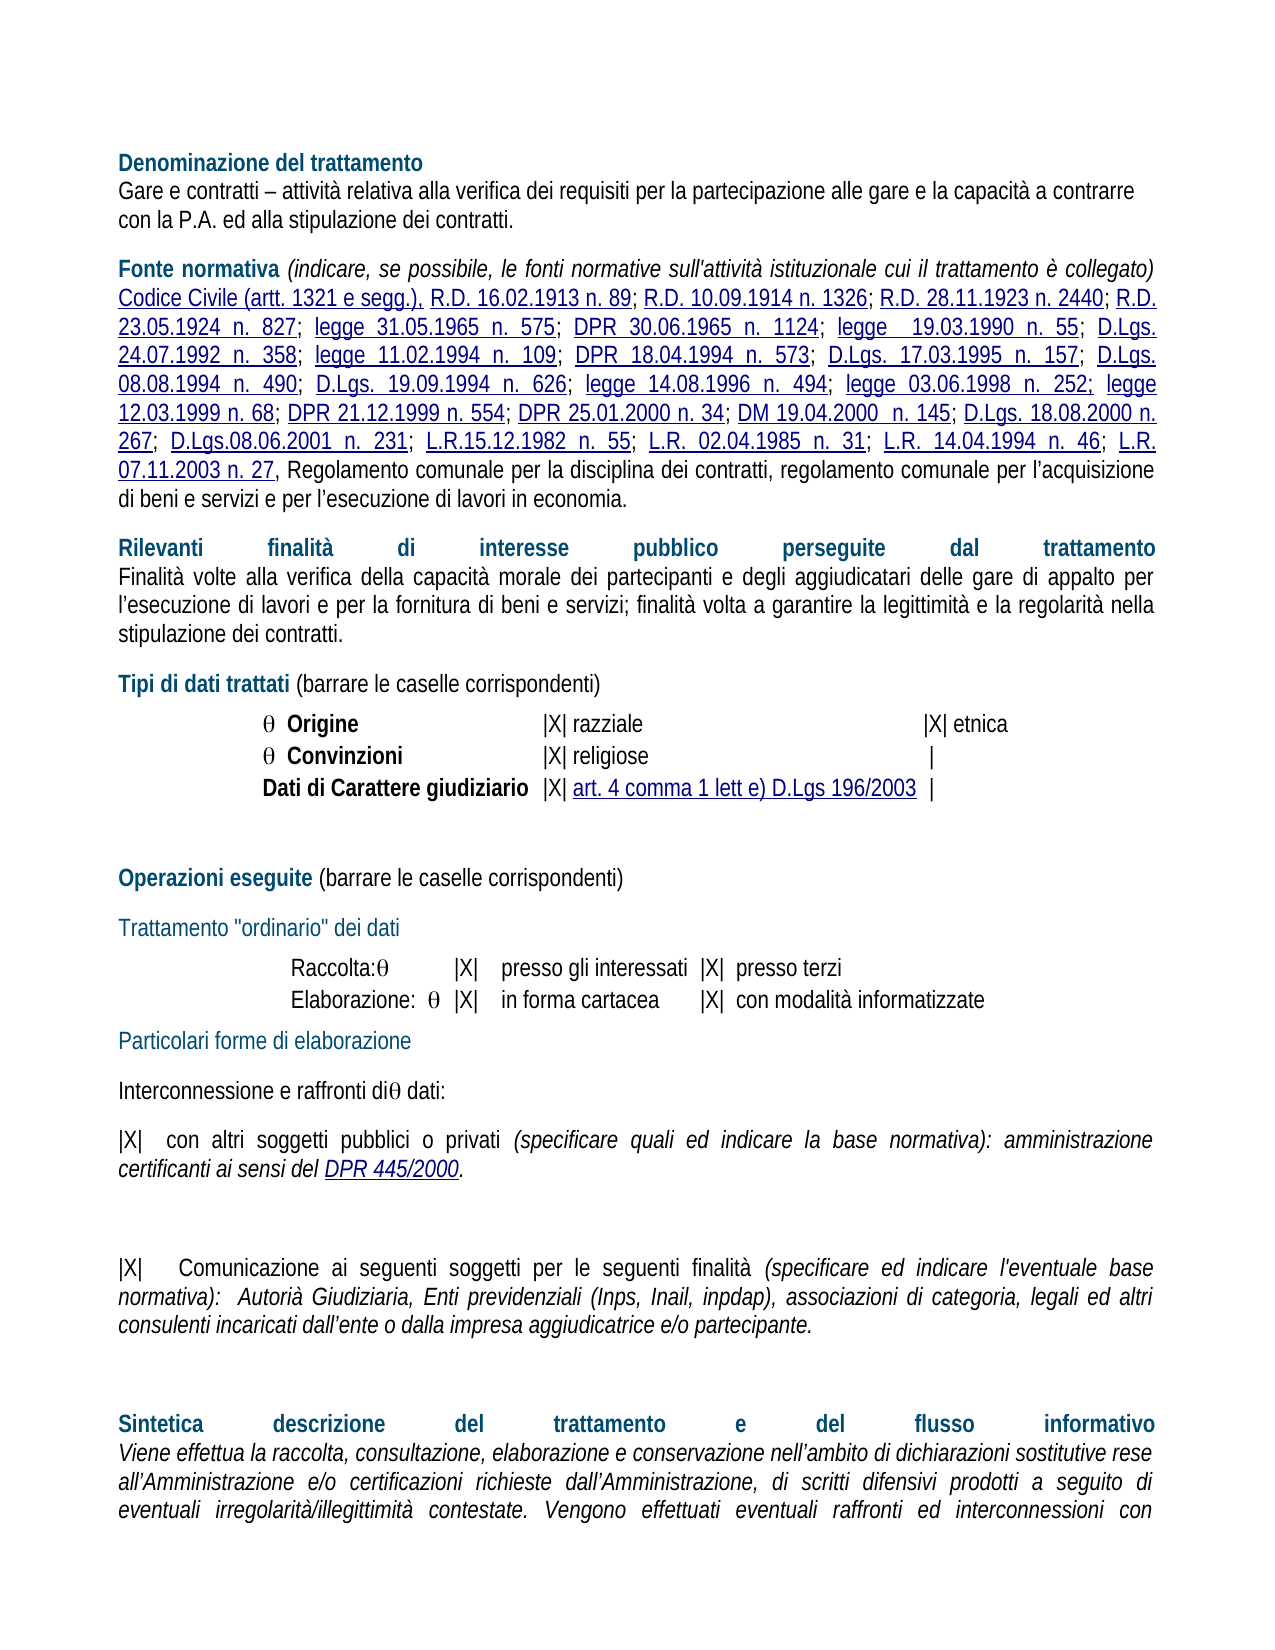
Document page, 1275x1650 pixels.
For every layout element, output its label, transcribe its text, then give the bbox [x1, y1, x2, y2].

table_header  Origine [261, 708, 535, 739]
table_cell  Convinzioni [261, 740, 535, 772]
table_header |X| presso gli interessati [447, 952, 693, 984]
table_cell |X| art. 4 comma 1 lett e) D.Lgs 196/2003 [535, 772, 922, 803]
table_cell | [922, 740, 1014, 772]
table_cell |X| con modalità informatizzate [693, 984, 992, 1016]
text |X| Comunicazione ai seguenti soggetti per le seguenti finalità (specificare ed indicare l'eventuale base normativa): Autorià Giudiziaria, Enti previdenziali (Inps, Inail, inpdap), associazioni di categoria, legali ed altri consulenti incaricati dall’ente o dalla impresa aggiudicatrice e/o partecipante. [118, 1253, 1157, 1339]
table_cell |X| in forma cartacea [447, 984, 693, 1016]
text Rilevanti finalità di interesse pubblico perseguite dal trattamento Finalità volte alla verifica della capacità morale dei partecipanti e degli aggiudicatari delle gare di appalto per l’esecuzione di lavori e per la fornitura di beni e servizi; finalità volta a garantire la legittimità e la regolarità nella stipulazione dei contratti. [118, 533, 1157, 648]
text Interconnessione e raffronti di dati: [118, 1076, 1157, 1104]
text Particolari forme di elaborazione [118, 1026, 1157, 1055]
text Denominazione del trattamento Gare e contratti – attività relativa alla verifica dei requisiti per la partecipazione alle gare e la capacità a contrarre con la P.A. ed alla stipulazione dei contratti. [118, 148, 1157, 234]
table_cell |X| religiose [535, 740, 922, 772]
text Tipi di dati trattati (barrare le caselle corrispondenti) [118, 668, 1157, 697]
text Trattamento "ordinario" dei dati [118, 913, 1157, 941]
text Sintetica descrizione del trattamento e del flusso informativo Viene effettua la raccolta, consultazione, elaborazione e conservazione nell’ambito di dichiarazioni sostitutive rese all’Amministrazione e/o certificazioni richieste dall’Amministrazione, di scritti difensivi prodotti a seguito di eventuali irregolarità/illegittimità contestate. Vengono effettuati eventuali raffronti ed interconnessioni con [118, 1409, 1157, 1524]
table_cell | [922, 772, 1014, 803]
text Fonte normativa (indicare, se possibile, le fonti normative sull'attività istituzionale cui il trattamento è collegato) Codice Civile (artt. 1321 e segg.), R.D. 16.02.1913 n. 89; R.D. 10.09.1914 n. 1326; R.D. 28.11.1923 n. 2440; R.D. 23.05.1924 n. 827; legge 31.05.1965 n. 575; DPR 30.06.1965 n. 1124; legge 19.03.1990 n. 55; D.Lgs. 24.07.1992 n. 358; legge 11.02.1994 n. 109; DPR 18.04.1994 n. 573; D.Lgs. 17.03.1995 n. 157; D.Lgs. 08.08.1994 n. 490; D.Lgs. 19.09.1994 n. 626; legge 14.08.1996 n. 494; legge 03.06.1998 n. 252; legge 12.03.1999 n. 68; DPR 21.12.1999 n. 554; DPR 25.01.2000 n. 34; DM 19.04.2000 n. 145; D.Lgs. 18.08.2000 n. 267; D.Lgs.08.06.2001 n. 231; L.R.15.12.1982 n. 55; L.R. 02.04.1985 n. 31; L.R. 14.04.1994 n. 46; L.R. 07.11.2003 n. 27, Regolamento comunale per la disciplina dei contratti, regolamento comunale per l’acquisizione di beni e servizi e per l’esecuzione di lavori in economia. [118, 254, 1157, 512]
text |X| con altri soggetti pubblici o privati (specificare quali ed indicare la base normativa): amministrazione certificanti ai sensi del DPR 445/2000. [118, 1125, 1157, 1183]
table_cell Dati di Carattere giudiziario [261, 772, 535, 803]
table_header |X| etnica [922, 708, 1014, 739]
table_header Raccolta: [283, 952, 447, 984]
table_header |X| presso terzi [693, 952, 992, 984]
table_cell Elaborazione:  [283, 984, 447, 1016]
table_header |X| razziale [535, 708, 922, 739]
text Operazioni eseguite (barrare le caselle corrispondenti) [118, 863, 1157, 892]
